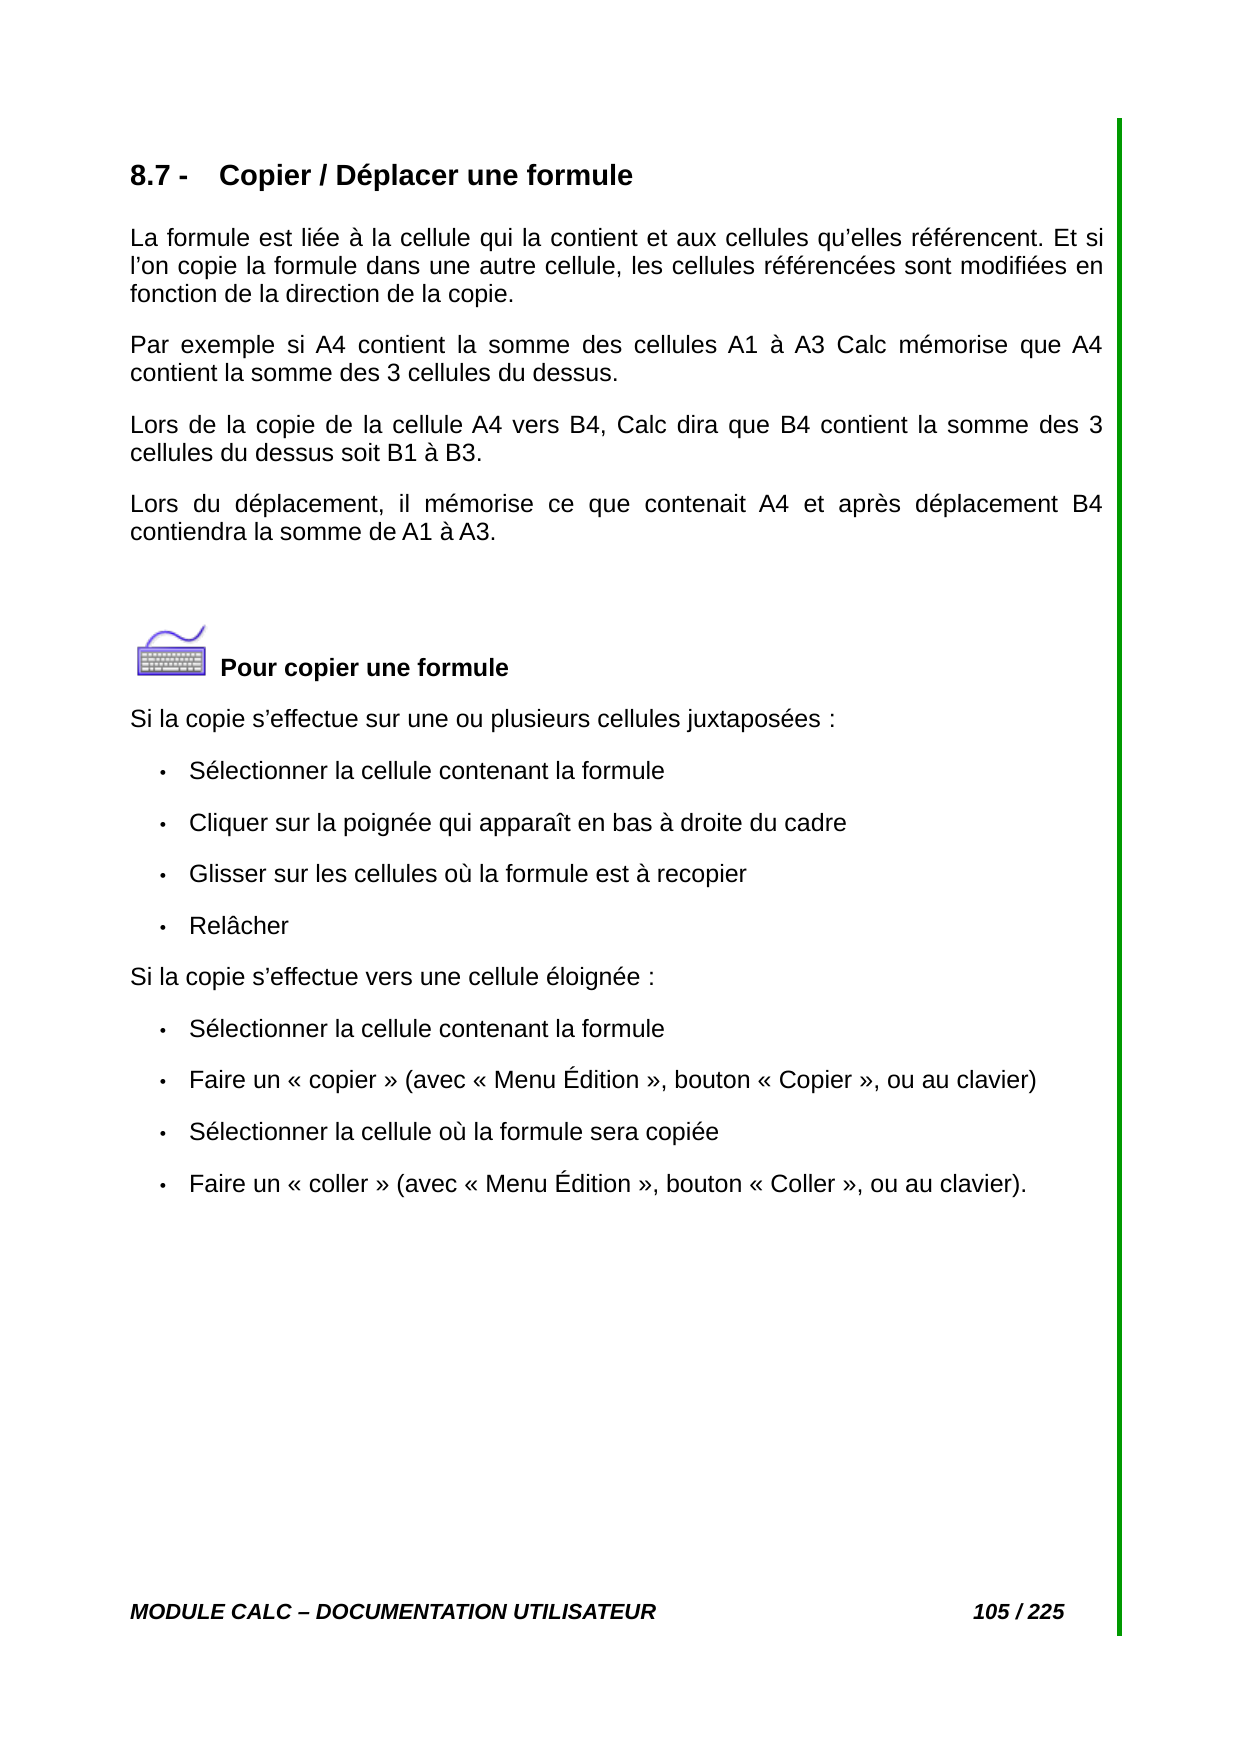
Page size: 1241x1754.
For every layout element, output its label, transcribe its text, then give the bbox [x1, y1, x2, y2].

text Si la copie s’effectue vers une cellule éloignée : [130, 963, 1105, 991]
list Faire un « copier » (avec « Menu Édition », bouton « Copier », ou au clavier) [159, 1066, 1105, 1094]
list Relâcher [159, 912, 1105, 939]
text Lors de la copie de la cellule A4 vers B4, Calc dira que B4 contient la somme des 3 cellules du dessus soit B1 à B3. [130, 411, 1105, 467]
subtitle Copier / Déplacer une formule [130, 159, 1105, 192]
text Pour copier une formule [209, 654, 1105, 682]
list Faire un « coller » (avec « Menu Édition », bouton « Coller », ou au clavier). [159, 1169, 1105, 1197]
text Par exemple si A4 contient la somme des cellules A1 à A3 Calc mémorise que A4 contient la somme des 3 cellules du dessus. [130, 331, 1105, 387]
list Cliquer sur la poignée qui apparaît en bas à droite du cadre [159, 808, 1105, 836]
text Lors du déplacement, il mémorise ce que contenait A4 et après déplacement B4 contiendra la somme de A1 à A3. [130, 490, 1105, 546]
text La formule est liée à la cellule qui la contient et aux cellules qu’elles référencent. Et si l’on copie la formule dans une autre cellule, les cellules référencées sont modifiées en fonction de la direction de la copie. [130, 224, 1105, 308]
list Sélectionner la cellule où la formule sera copiée [159, 1118, 1105, 1146]
list Sélectionner la cellule contenant la formule [159, 757, 1105, 785]
list Glisser sur les cellules où la formule est à recopier [159, 860, 1105, 888]
text Si la copie s’effectue sur une ou plusieurs cellules juxtaposées : [130, 705, 1105, 733]
picture [133, 614, 209, 690]
list Sélectionner la cellule contenant la formule [159, 1015, 1105, 1043]
